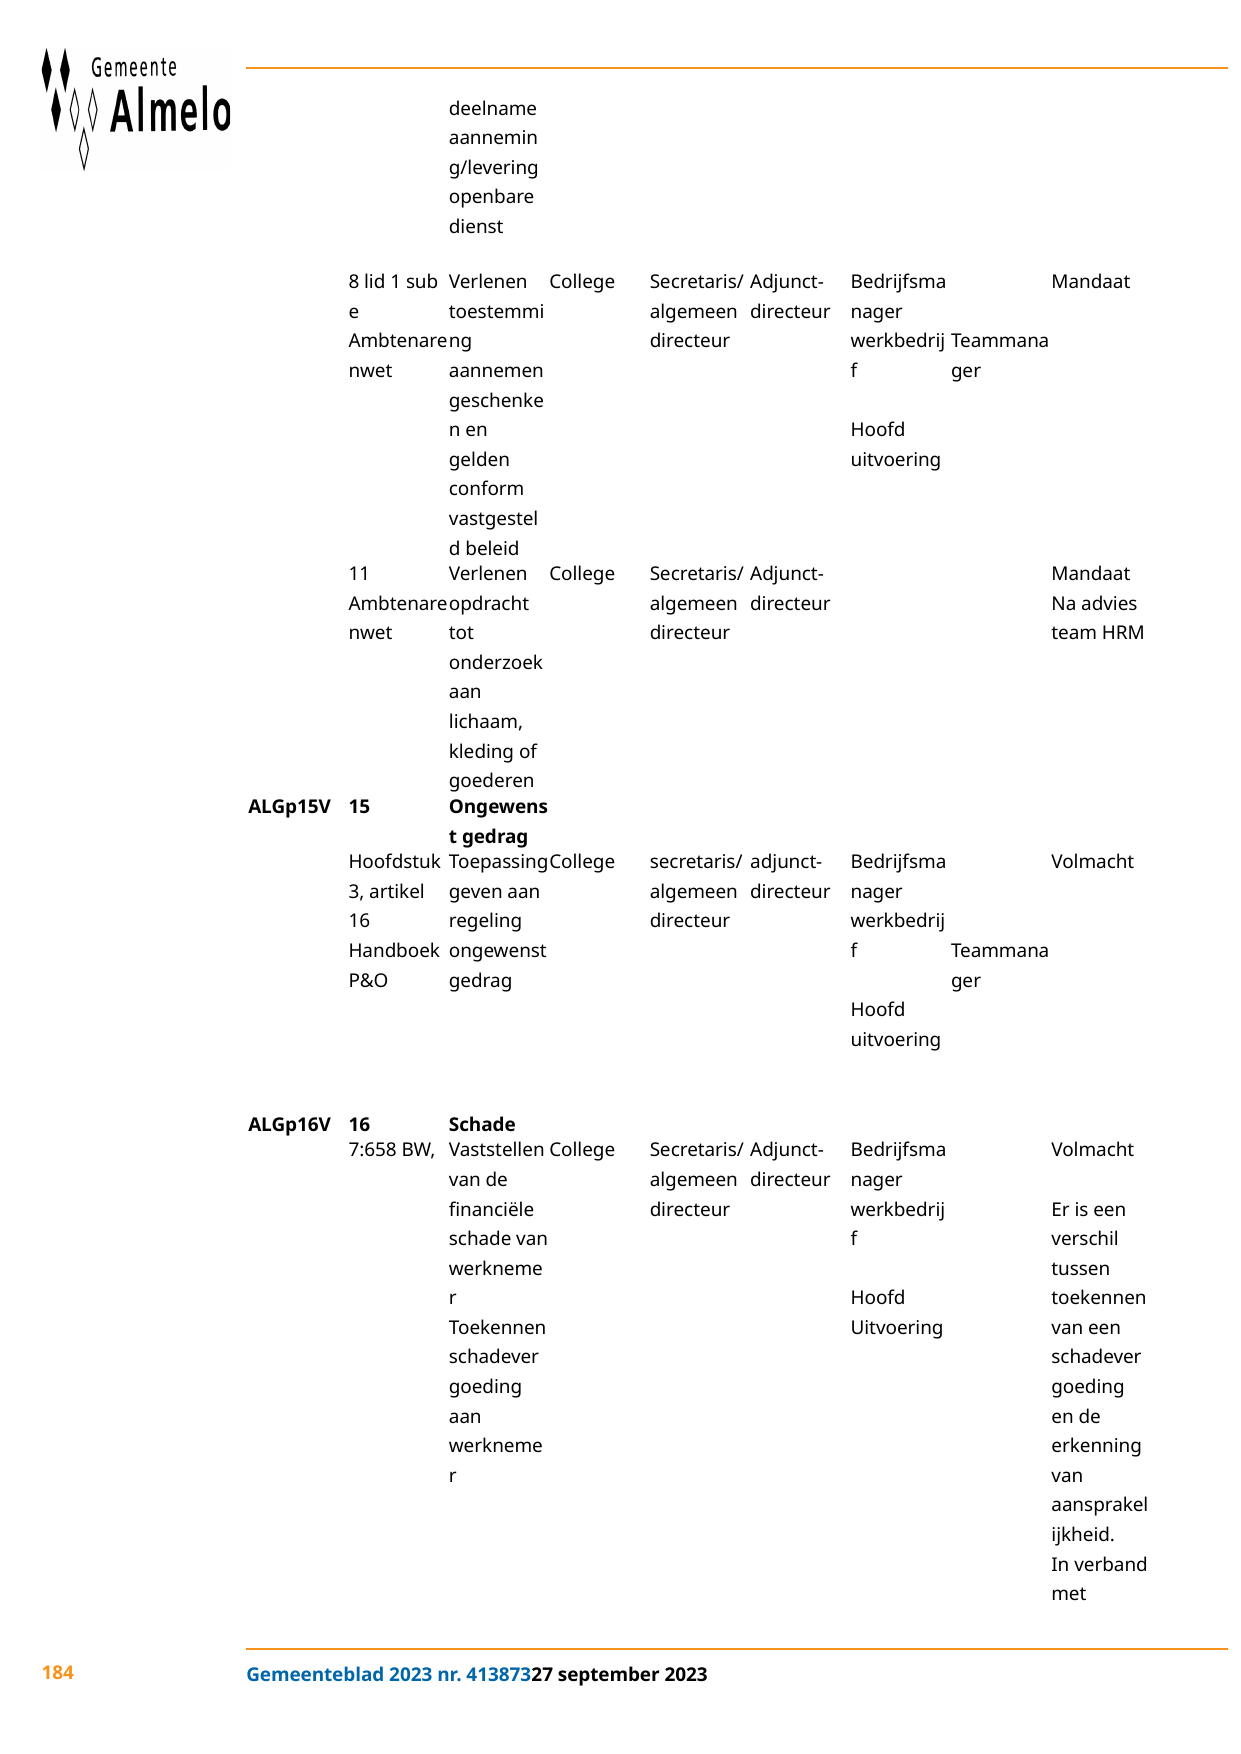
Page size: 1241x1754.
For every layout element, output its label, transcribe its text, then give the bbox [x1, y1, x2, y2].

table_cell 15 [348, 793, 449, 848]
table_cell Bedrijfsmanager werkbedrijf Hoofd uitvoering [850, 269, 951, 560]
table_cell College [549, 849, 649, 1111]
table_cell Verlenen toestemming aannemen geschenken en gelden conform vastgesteld beleid [449, 269, 549, 560]
table_cell [650, 1111, 750, 1137]
table_cell 11 Ambtenarenwet [348, 560, 449, 793]
table_cell Secretaris/ algemeen directeur [650, 269, 750, 560]
table_cell [650, 793, 750, 848]
table_cell [549, 95, 649, 268]
table_cell College [549, 269, 649, 560]
table_cell 16 [348, 1111, 449, 1137]
table_cell Schade [449, 1111, 549, 1137]
table_cell Volmacht Er is een verschil tussen toekennen van een schadevergoeding en de erkenning van aansprakelijkheid. In verband met [1051, 1137, 1152, 1606]
table_cell [850, 560, 951, 793]
table_cell [951, 793, 1051, 848]
table_cell [951, 95, 1051, 268]
table_cell Hoofdstuk 3, artikel 16 Handboek P&O [348, 849, 449, 1111]
table_cell Teammanager [951, 849, 1051, 1111]
table_cell [348, 95, 449, 268]
picture [41, 47, 231, 172]
table_cell [248, 269, 348, 560]
table_cell [549, 1111, 649, 1137]
table_cell Adjunct-directeur [750, 560, 850, 793]
table_cell Secretaris/ algemeen directeur [650, 560, 750, 793]
table_cell ALGp16V [248, 1111, 348, 1137]
table_cell Mandaat [1051, 269, 1152, 560]
table_cell [1051, 95, 1152, 268]
table_cell ALGp15V [248, 793, 348, 848]
table_cell Adjunct-directeur [750, 1137, 850, 1606]
table_cell [248, 1137, 348, 1606]
table_cell [951, 1111, 1051, 1137]
table_cell Secretaris/ algemeen directeur [650, 1137, 750, 1606]
table_cell Volmacht [1051, 849, 1152, 1111]
table_cell Mandaat Na advies team HRM [1051, 560, 1152, 793]
table_cell [750, 1111, 850, 1137]
table_cell College [549, 560, 649, 793]
table_cell [650, 95, 750, 268]
table_cell [951, 560, 1051, 793]
table_cell 7:658 BW, [348, 1137, 449, 1606]
table_cell [248, 95, 348, 268]
table_cell Vaststellen van de financiële schade van werknemer Toekennen schadevergoeding aan werknemer [449, 1137, 549, 1606]
table_cell Adjunct-directeur [750, 269, 850, 560]
table_cell Ongewenst gedrag [449, 793, 549, 848]
table_cell [850, 1111, 951, 1137]
table_cell [1051, 1111, 1152, 1137]
table_cell [549, 793, 649, 848]
table_cell [850, 95, 951, 268]
table_cell adjunct-directeur [750, 849, 850, 1111]
table_cell [850, 793, 951, 848]
table_cell Verlenen opdracht tot onderzoek aan lichaam, kleding of goederen [449, 560, 549, 793]
table_cell [750, 793, 850, 848]
table_cell Bedrijfsmanager werkbedrijf Hoofd Uitvoering [850, 1137, 951, 1606]
table_cell Bedrijfsmanager werkbedrijf Hoofd uitvoering [850, 849, 951, 1111]
table_cell [750, 95, 850, 268]
table_cell [1051, 793, 1152, 848]
table_cell [951, 1137, 1051, 1606]
table_cell [248, 849, 348, 1111]
table_cell deelname aanneming/levering openbare dienst [449, 95, 549, 268]
table_cell Teammanager [951, 269, 1051, 560]
table_cell [248, 560, 348, 793]
table_cell secretaris/algemeen directeur [650, 849, 750, 1111]
table_cell 8 lid 1 sub e Ambtenarenwet [348, 269, 449, 560]
table_cell Toepassing geven aan regeling ongewenst gedrag [449, 849, 549, 1111]
table_cell College [549, 1137, 649, 1606]
